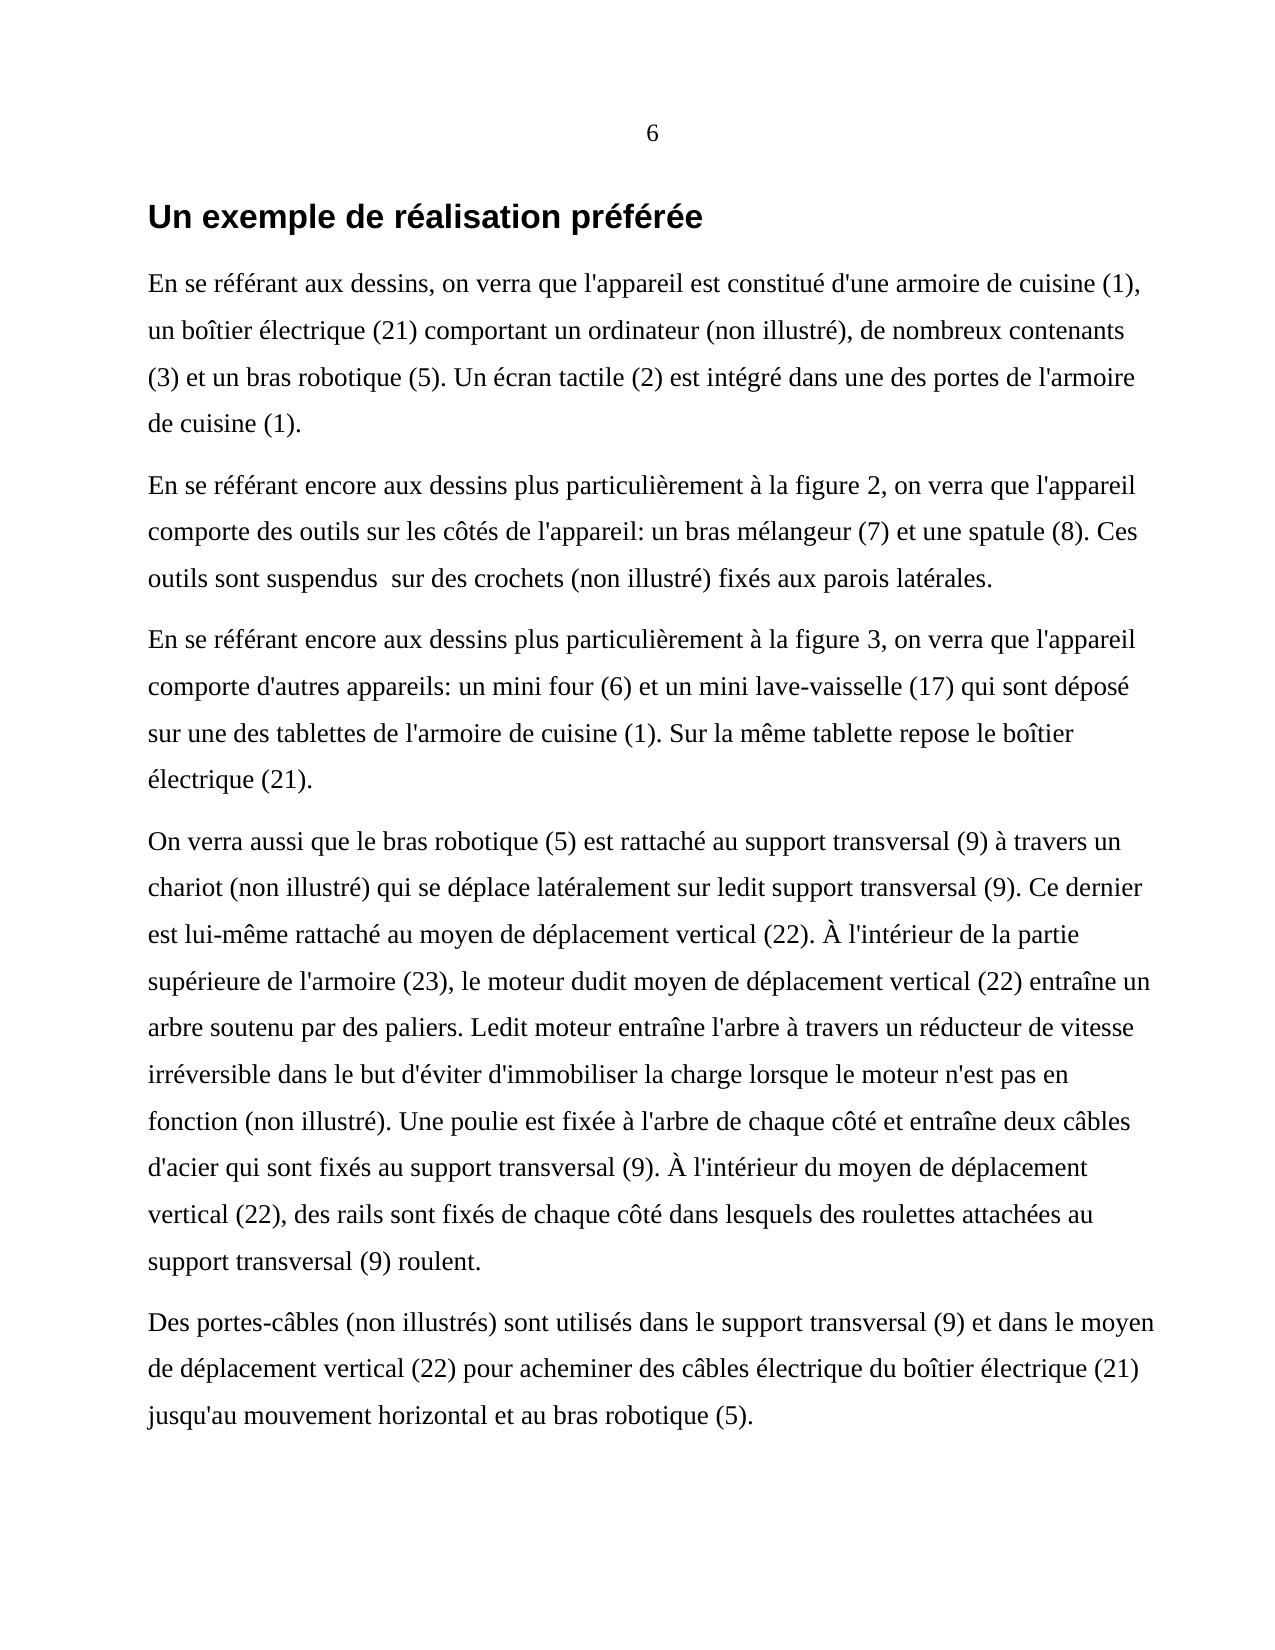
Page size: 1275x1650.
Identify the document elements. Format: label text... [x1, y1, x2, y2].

text On verra aussi que le bras robotique (5) est rattaché au support transversal (9) à travers un chariot (non illustré) qui se déplace latéralement sur ledit support transversal (9). Ce dernier est lui-même rattaché au moyen de déplacement vertical (22). À l'intérieur de la partie supérieure de l'armoire (23), le moteur dudit moyen de déplacement vertical (22) entraîne un arbre soutenu par des paliers. Ledit moteur entraîne l'arbre à travers un réducteur de vitesse irréversible dans le but d'éviter d'immobiliser la charge lorsque le moteur n'est pas en fonction (non illustré). Une poulie est fixée à l'arbre de chaque côté et entraîne deux câbles d'acier qui sont fixés au support transversal (9). À l'intérieur du moyen de déplacement vertical (22), des rails sont fixés de chaque côté dans lesquels des roulettes attachées au support transversal (9) roulent. [148, 825, 1157, 1276]
text En se référant encore aux dessins plus particulièrement à la figure 3, on verra que l'appareil comporte d'autres appareils: un mini four (6) et un mini lave-vaisselle (17) qui sont déposé sur une des tablettes de l'armoire de cuisine (1). Sur la même tablette repose le boîtier électrique (21). [148, 623, 1157, 794]
text En se référant encore aux dessins plus particulièrement à la figure 2, on verra que l'appareil comporte des outils sur les côtés de l'appareil: un bras mélangeur (7) et une spatule (8). Ces outils sont suspendus sur des crochets (non illustré) fixés aux parois latérales. [148, 469, 1157, 593]
subtitle Un exemple de réalisation préférée [148, 197, 1157, 236]
text Des portes-câbles (non illustrés) sont utilisés dans le support transversal (9) et dans le moyen de déplacement vertical (22) pour acheminer des câbles électrique du boîtier électrique (21) jusqu'au mouvement horizontal et au bras robotique (5). [148, 1306, 1157, 1430]
text En se référant aux dessins, on verra que l'appareil est constitué d'une armoire de cuisine (1), un boîtier électrique (21) comportant un ordinateur (non illustré), de nombreux contenants (3) et un bras robotique (5). Un écran tactile (2) est intégré dans une des portes de l'armoire de cuisine (1). [148, 268, 1157, 439]
